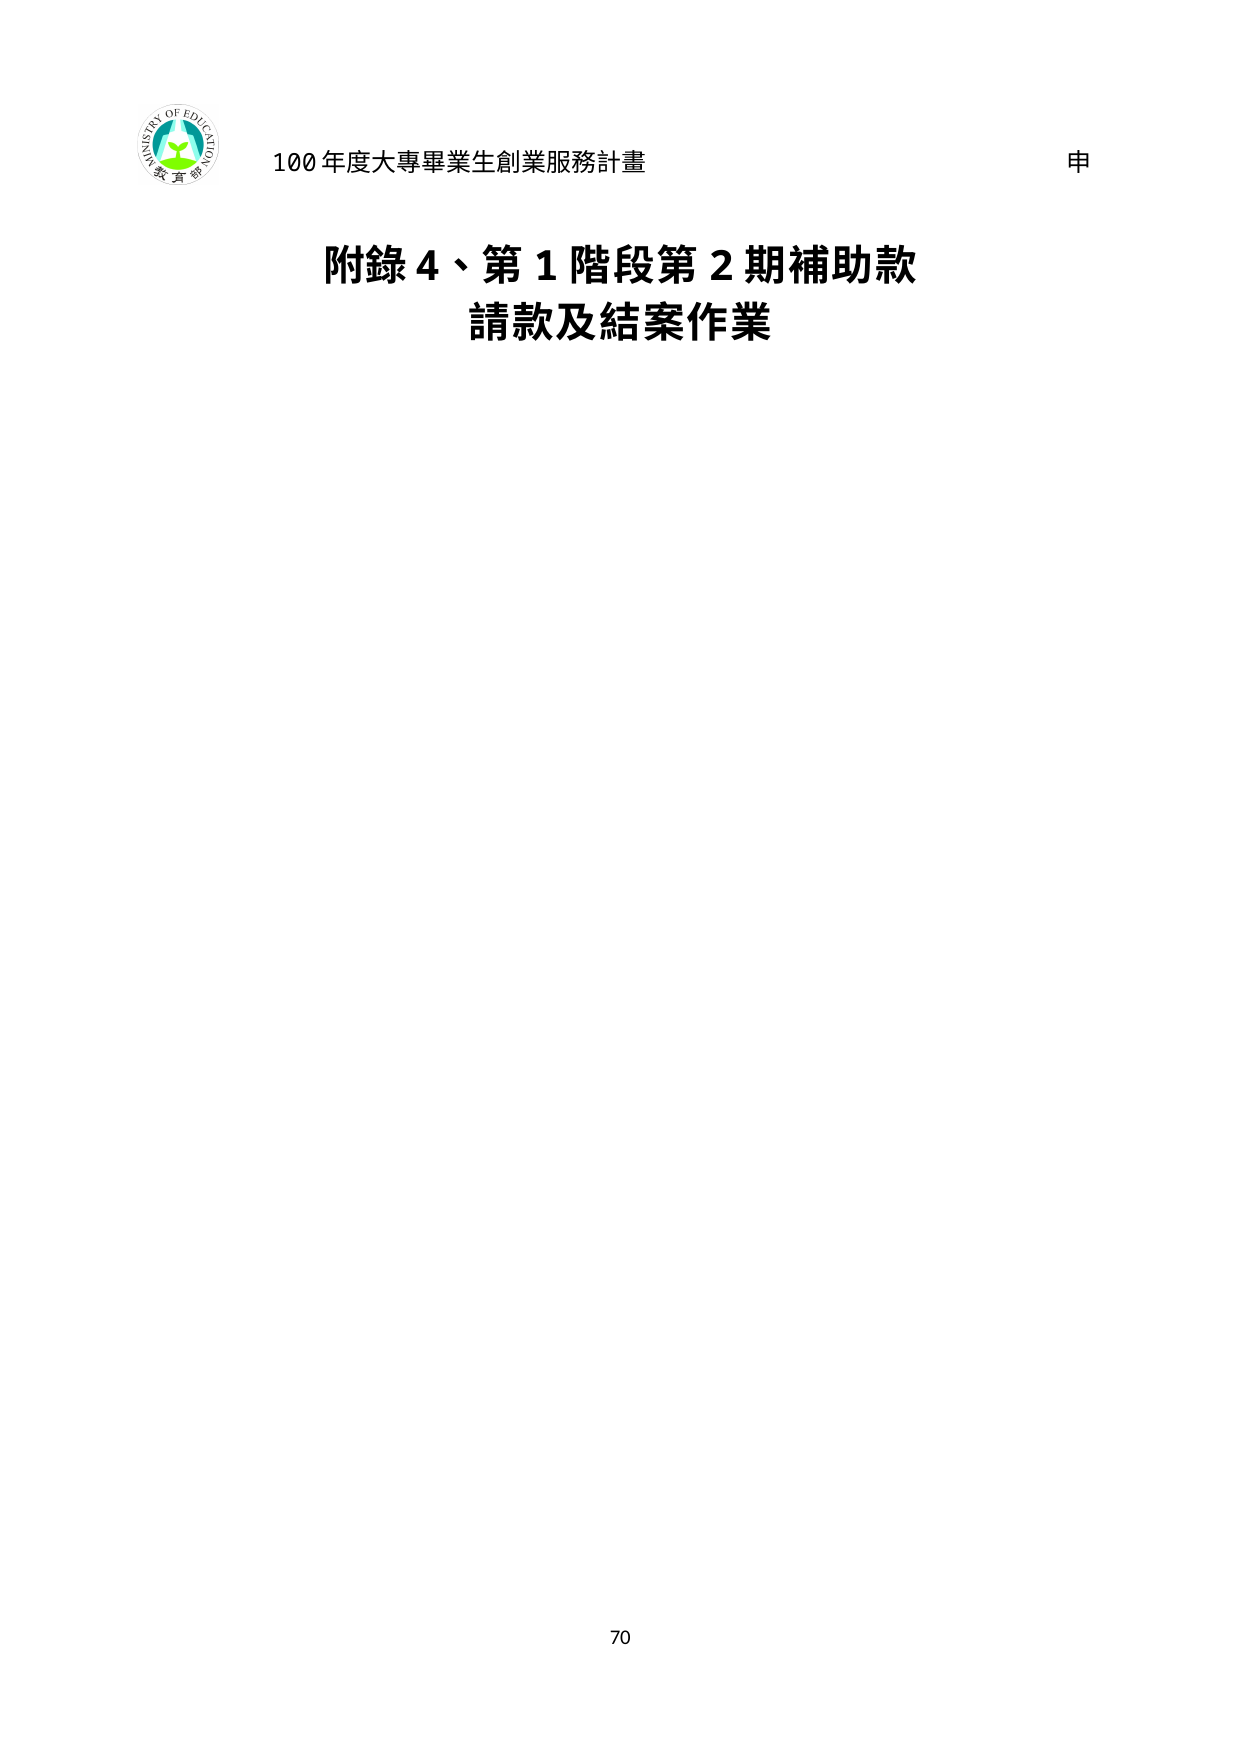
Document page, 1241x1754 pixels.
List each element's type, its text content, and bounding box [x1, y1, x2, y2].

text 附錄4、第1階段第2期補助款 [118, 232, 1122, 293]
text 請款及結案作業 [118, 293, 1122, 350]
